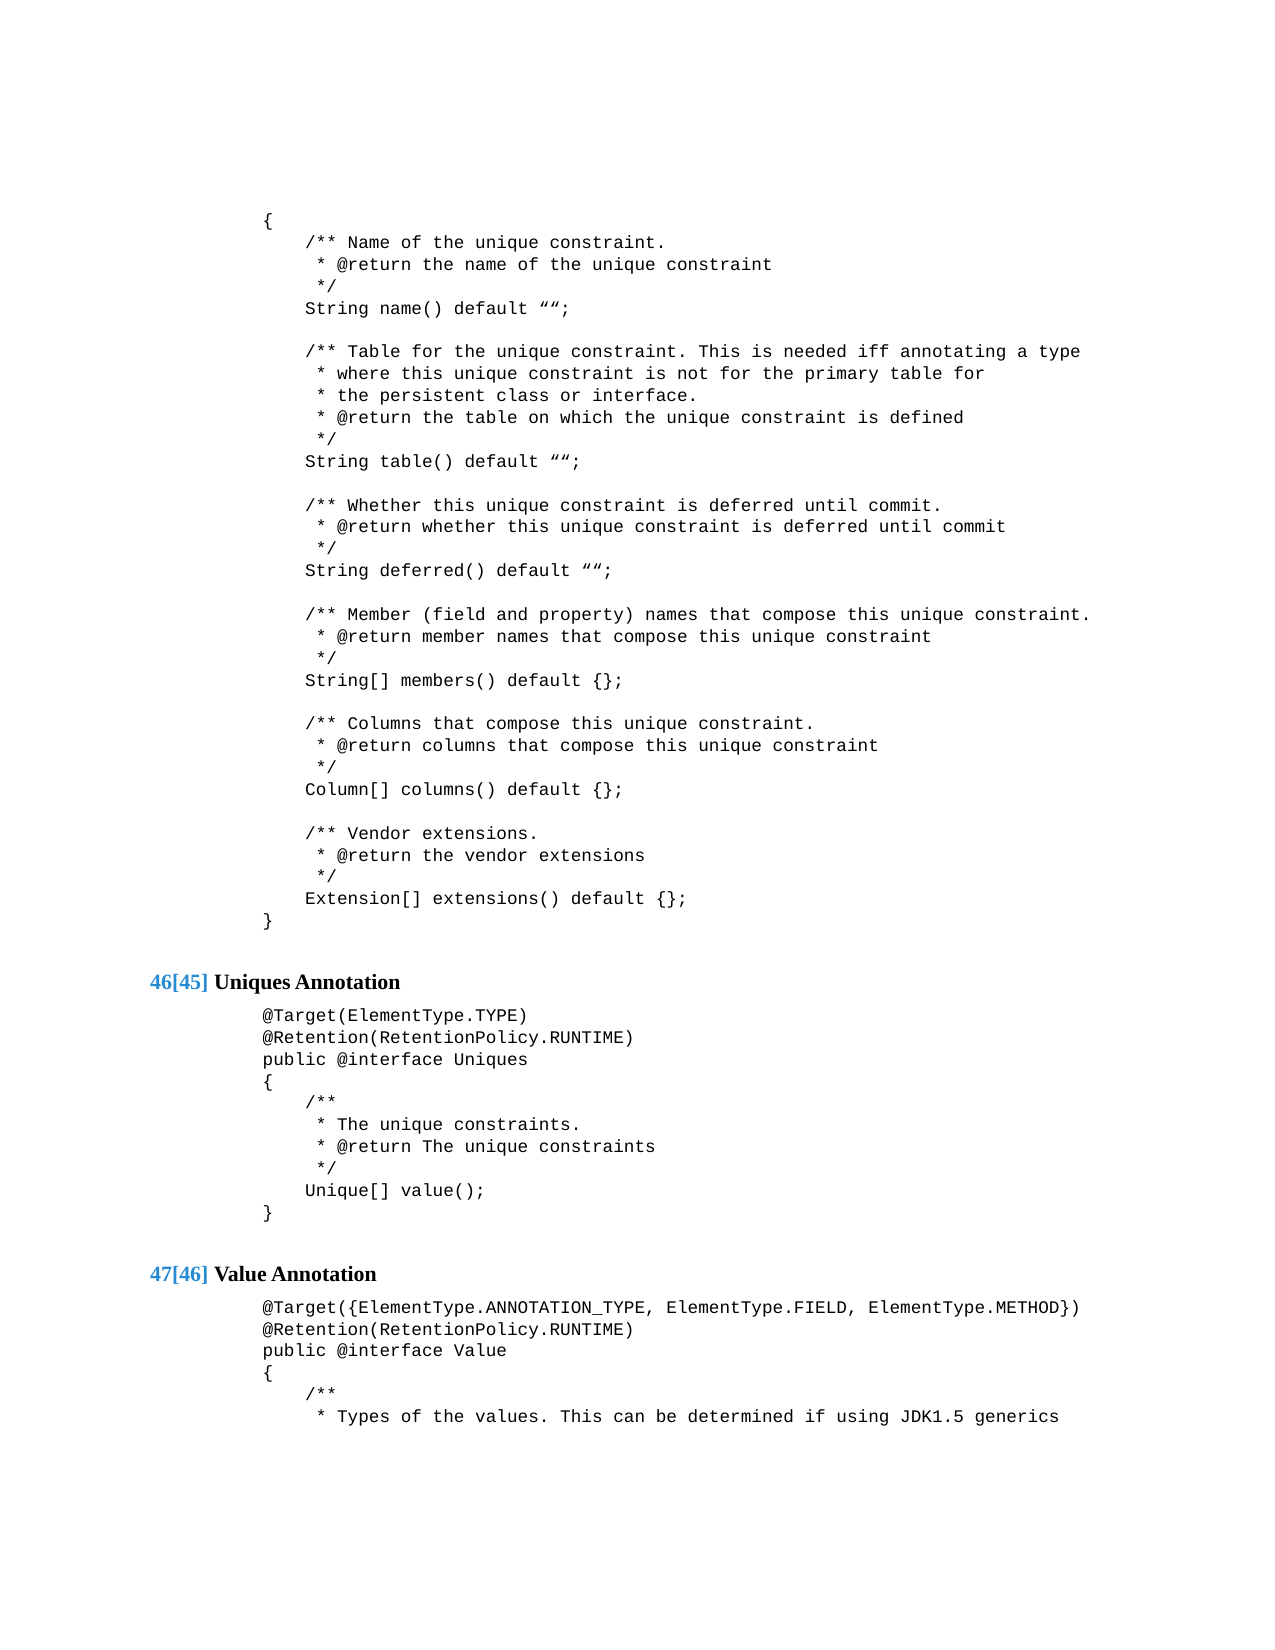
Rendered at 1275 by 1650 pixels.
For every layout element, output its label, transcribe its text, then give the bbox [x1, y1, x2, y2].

text */ [262, 1158, 1125, 1180]
text Unique[] value(); [262, 1180, 1125, 1202]
text /** Vendor extensions. [262, 822, 1125, 844]
text String deferred() default ““; [262, 560, 1125, 582]
text @Retention(RetentionPolicy.RUNTIME) [262, 1027, 1125, 1048]
text * the persistent class or interface. [262, 385, 1125, 407]
text @Target({ElementType.ANNOTATION_TYPE, ElementType.FIELD, ElementType.METHOD}) [262, 1296, 1125, 1318]
text /** [262, 1384, 1125, 1406]
text */ [262, 757, 1125, 779]
text /** Columns that compose this unique constraint. [262, 713, 1125, 735]
text * @return the vendor extensions [262, 844, 1125, 866]
text * @return the table on which the unique constraint is defined [262, 407, 1125, 429]
text String name() default ““; [262, 297, 1125, 319]
text */ [262, 647, 1125, 669]
text public @interface Value [262, 1340, 1125, 1362]
text Extension[] extensions() default {}; [262, 888, 1125, 910]
text * @return The unique constraints [262, 1136, 1125, 1158]
text */ [262, 429, 1125, 451]
text * where this unique constraint is not for the primary table for [262, 363, 1125, 385]
text */ [262, 276, 1125, 297]
text /** Table for the unique constraint. This is needed iff annotating a type [262, 341, 1125, 363]
text String table() default ““; [262, 451, 1125, 472]
text { [262, 210, 1125, 232]
text @Target(ElementType.TYPE) [262, 1005, 1125, 1027]
text * @return columns that compose this unique constraint [262, 735, 1125, 757]
text { [262, 1362, 1125, 1384]
text /** Name of the unique constraint. [262, 232, 1125, 254]
text Column[] columns() default {}; [262, 779, 1125, 801]
text } [262, 910, 1125, 932]
subtitle Uniques Annotation [150, 968, 1125, 994]
text /** Whether this unique constraint is deferred until commit. [262, 494, 1125, 516]
text * @return whether this unique constraint is deferred until commit [262, 516, 1125, 538]
text */ [262, 538, 1125, 560]
text public @interface Uniques [262, 1048, 1125, 1070]
text * @return the name of the unique constraint [262, 254, 1125, 276]
subtitle Value Annotation [150, 1260, 1125, 1286]
text { [262, 1070, 1125, 1092]
text } [262, 1202, 1125, 1223]
text String[] members() default {}; [262, 669, 1125, 691]
text /** [262, 1092, 1125, 1114]
text * @return member names that compose this unique constraint [262, 626, 1125, 647]
text /** Member (field and property) names that compose this unique constraint. [262, 604, 1125, 626]
text * The unique constraints. [262, 1114, 1125, 1136]
text */ [262, 866, 1125, 888]
text * Types of the values. This can be determined if using JDK1.5 generics [262, 1406, 1125, 1428]
text @Retention(RetentionPolicy.RUNTIME) [262, 1318, 1125, 1340]
